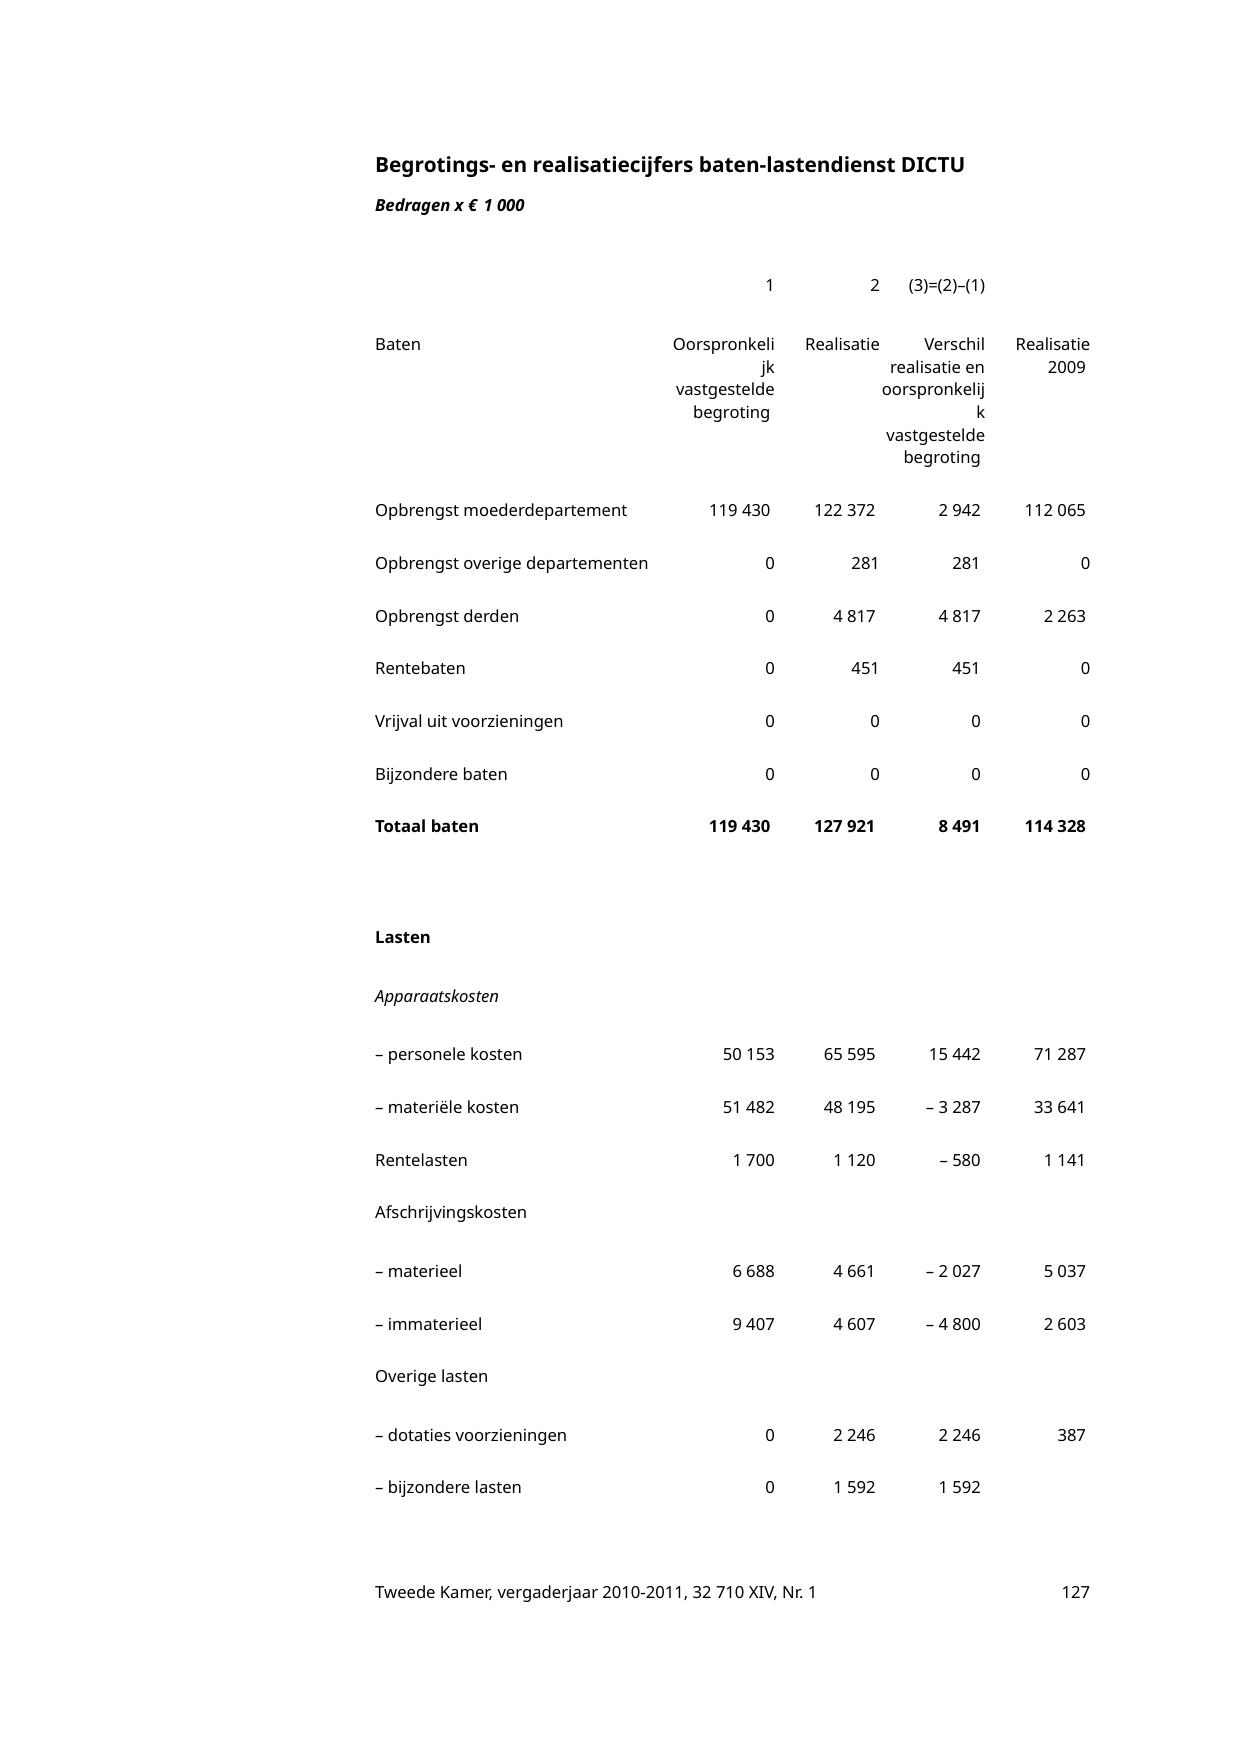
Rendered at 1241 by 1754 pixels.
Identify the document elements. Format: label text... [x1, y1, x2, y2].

table_cell 9 407 [669, 1312, 774, 1365]
table_cell Bijzondere baten [375, 762, 669, 815]
table_cell – bijzondere lasten [375, 1476, 669, 1529]
table_cell 0 [985, 657, 1090, 709]
table_cell Apparaatskosten [375, 985, 669, 1043]
table_cell – materieel [375, 1260, 669, 1312]
table_header [985, 274, 1090, 332]
table_cell [880, 868, 985, 926]
table_cell – materiële kosten [375, 1096, 669, 1148]
table_cell [669, 1365, 774, 1423]
table_cell 119 430 [669, 499, 774, 551]
table_cell 0 [669, 1476, 774, 1529]
table_cell Totaal baten [375, 815, 669, 868]
table_header 1 [669, 274, 774, 332]
table_cell 2 246 [880, 1424, 985, 1476]
table_cell 4 817 [775, 604, 880, 657]
text Begrotings- en realisatiecijfers baten-lastendienst DICTU [375, 150, 1090, 178]
table_cell Afschrijvingskosten [375, 1201, 669, 1259]
table_cell 119 430 [669, 815, 774, 868]
table_header 2 [775, 274, 880, 332]
table_cell 15 442 [880, 1043, 985, 1096]
table_cell 0 [985, 762, 1090, 815]
table_cell Overige lasten [375, 1365, 669, 1423]
table_cell 2 603 [985, 1312, 1090, 1365]
table_cell – 3 287 [880, 1096, 985, 1148]
table_cell 8 491 [880, 815, 985, 868]
table_cell 1 141 [985, 1149, 1090, 1201]
table_cell 48 195 [775, 1096, 880, 1148]
table_cell Oorspronkelijk vastgestelde begroting [669, 333, 774, 499]
table_cell [775, 868, 880, 926]
table_cell 281 [880, 551, 985, 604]
table_cell [985, 1201, 1090, 1259]
table_cell [775, 1365, 880, 1423]
table_cell [880, 1365, 985, 1423]
table_cell [775, 926, 880, 984]
table_cell 387 [985, 1424, 1090, 1476]
table_cell 0 [775, 710, 880, 762]
table_cell 50 153 [669, 1043, 774, 1096]
table_cell 0 [669, 1424, 774, 1476]
table_cell Vrijval uit voorzieningen [375, 710, 669, 762]
table_cell 4 817 [880, 604, 985, 657]
table_cell Opbrengst overige departementen [375, 551, 669, 604]
table_cell – dotaties voorzieningen [375, 1424, 669, 1476]
table_cell 0 [669, 551, 774, 604]
table_cell 281 [775, 551, 880, 604]
table_cell – immaterieel [375, 1312, 669, 1365]
table_cell 51 482 [669, 1096, 774, 1148]
table_cell 0 [669, 604, 774, 657]
table_cell 2 246 [775, 1424, 880, 1476]
table_cell 2 942 [880, 499, 985, 551]
table_cell 1 592 [880, 1476, 985, 1529]
table_cell 4 661 [775, 1260, 880, 1312]
table_cell Rentelasten [375, 1149, 669, 1201]
table_cell 451 [775, 657, 880, 709]
table_cell [880, 1201, 985, 1259]
table_cell Lasten [375, 926, 669, 984]
table_cell – 580 [880, 1149, 985, 1201]
table_cell – 2 027 [880, 1260, 985, 1312]
table_cell Opbrengst moederdepartement [375, 499, 669, 551]
table_cell 0 [880, 710, 985, 762]
table_cell [880, 985, 985, 1043]
table_cell 1 700 [669, 1149, 774, 1201]
table_cell [669, 985, 774, 1043]
table_cell [375, 868, 669, 926]
table_cell 1 120 [775, 1149, 880, 1201]
table_header (3)=(2)–(1) [880, 274, 985, 332]
table_cell 0 [669, 710, 774, 762]
table_cell Baten [375, 333, 669, 499]
table_cell 0 [669, 657, 774, 709]
table_cell Rentebaten [375, 657, 669, 709]
table_cell 0 [985, 710, 1090, 762]
table_cell 0 [880, 762, 985, 815]
table_cell Opbrengst derden [375, 604, 669, 657]
table_cell 0 [985, 551, 1090, 604]
table_cell [985, 985, 1090, 1043]
table_cell 65 595 [775, 1043, 880, 1096]
table_cell [985, 1476, 1090, 1529]
table_cell 0 [669, 762, 774, 815]
table_cell 127 921 [775, 815, 880, 868]
table_cell 1 592 [775, 1476, 880, 1529]
text Bedragen x € 1 000 [375, 193, 1090, 216]
table_cell – 4 800 [880, 1312, 985, 1365]
table_cell 0 [775, 762, 880, 815]
table_cell – personele kosten [375, 1043, 669, 1096]
table_cell [669, 926, 774, 984]
table_cell 112 065 [985, 499, 1090, 551]
table_cell 6 688 [669, 1260, 774, 1312]
table_header [375, 274, 669, 332]
table_cell [985, 926, 1090, 984]
table_cell [669, 868, 774, 926]
table_cell [669, 1201, 774, 1259]
table_cell [985, 868, 1090, 926]
table_cell [880, 926, 985, 984]
table_cell 5 037 [985, 1260, 1090, 1312]
table_cell 4 607 [775, 1312, 880, 1365]
table_cell Realisatie [775, 333, 880, 499]
table_cell 71 287 [985, 1043, 1090, 1096]
table_cell 33 641 [985, 1096, 1090, 1148]
table_cell Verschil realisatie en oorspronkelijk vastgestelde begroting [880, 333, 985, 499]
table_cell [775, 1201, 880, 1259]
table_cell 2 263 [985, 604, 1090, 657]
table_cell [775, 985, 880, 1043]
table_cell 122 372 [775, 499, 880, 551]
table_cell Realisatie 2009 [985, 333, 1090, 499]
table_cell 451 [880, 657, 985, 709]
table_cell [985, 1365, 1090, 1423]
table_cell 114 328 [985, 815, 1090, 868]
